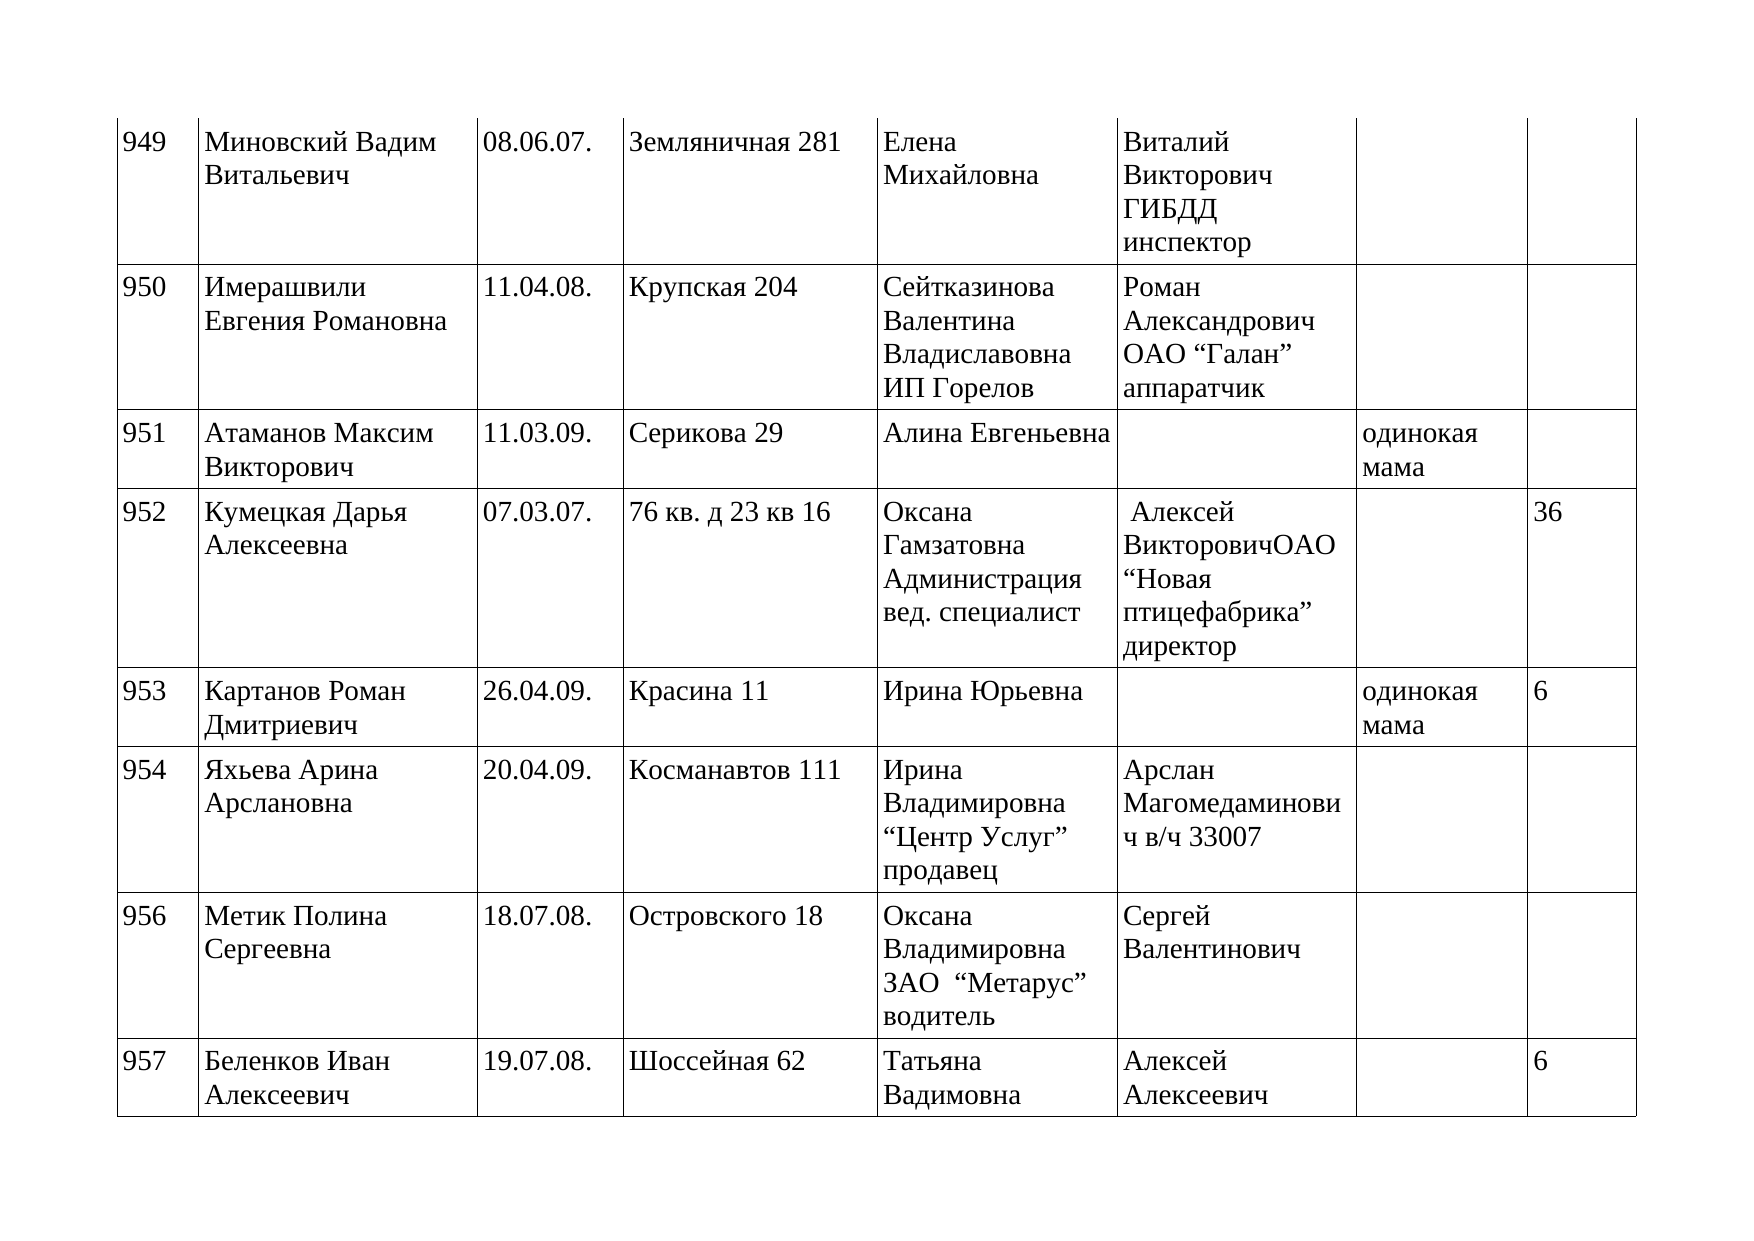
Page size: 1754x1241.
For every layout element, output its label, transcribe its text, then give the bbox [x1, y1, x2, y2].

table_cell одинокая мама [1357, 410, 1527, 488]
table_cell 36 [1528, 489, 1636, 667]
table_cell Роман Александрович ОАО “Галан” аппаратчик [1118, 265, 1356, 409]
table_cell 6 [1528, 1039, 1636, 1116]
table_cell 952 [118, 489, 198, 667]
table_cell [1357, 893, 1527, 1038]
table_cell Красина 11 [624, 668, 877, 746]
table_cell 07.03.07. [478, 489, 623, 667]
table_cell Крупская 204 [624, 265, 877, 409]
table_cell Алексей Алексеевич [1118, 1039, 1356, 1116]
table_cell Яхьева Арина Арслановна [199, 747, 477, 892]
table_cell Беленков Иван Алексеевич [199, 1039, 477, 1116]
table_cell 11.03.09. [478, 410, 623, 488]
table_cell [1357, 1039, 1527, 1116]
table_cell 26.04.09. [478, 668, 623, 746]
table_cell Метик Полина Сергеевна [199, 893, 477, 1038]
table_cell 18.07.08. [478, 893, 623, 1038]
table_cell Оксана Владимировна ЗАО “Метарус” водитель [878, 893, 1117, 1038]
table_cell [1528, 747, 1636, 892]
table_cell [1357, 747, 1527, 892]
table_cell Косманавтов 111 [624, 747, 877, 892]
table_cell Миновский Вадим Витальевич [199, 118, 477, 264]
table_cell [1528, 118, 1636, 264]
table_cell [1118, 668, 1356, 746]
table_cell Арслан Магомедаминович в/ч 33007 [1118, 747, 1356, 892]
table_cell 953 [118, 668, 198, 746]
table_cell 08.06.07. [478, 118, 623, 264]
table_cell [1118, 410, 1356, 488]
table_cell Шоссейная 62 [624, 1039, 877, 1116]
table_cell 957 [118, 1039, 198, 1116]
table_cell 956 [118, 893, 198, 1038]
table_cell одинокая мама [1357, 668, 1527, 746]
table_cell Виталий Викторович ГИБДД инспектор [1118, 118, 1356, 264]
table_cell Алексей ВикторовичОАО “Новая птицефабрика” директор [1118, 489, 1356, 667]
table_cell [1528, 893, 1636, 1038]
table_cell 6 [1528, 668, 1636, 746]
table_cell [1357, 489, 1527, 667]
table_cell [1528, 265, 1636, 409]
table_cell Земляничная 281 [624, 118, 877, 264]
table_cell 20.04.09. [478, 747, 623, 892]
table_cell 19.07.08. [478, 1039, 623, 1116]
table_cell 11.04.08. [478, 265, 623, 409]
table_cell Атаманов Максим Викторович [199, 410, 477, 488]
table_cell Картанов Роман Дмитриевич [199, 668, 477, 746]
table_cell 954 [118, 747, 198, 892]
table_cell Ирина Владимировна “Центр Услуг” продавец [878, 747, 1117, 892]
table_cell Островского 18 [624, 893, 877, 1038]
table_cell Сергей Валентинович [1118, 893, 1356, 1038]
table_cell Имерашвили Евгения Романовна [199, 265, 477, 409]
table_cell [1357, 265, 1527, 409]
table_cell [1528, 410, 1636, 488]
table_cell Сейтказинова Валентина Владиславовна ИП Горелов [878, 265, 1117, 409]
table_cell Ирина Юрьевна [878, 668, 1117, 746]
table_cell Серикова 29 [624, 410, 877, 488]
table_cell Кумецкая Дарья Алексеевна [199, 489, 477, 667]
table_cell Елена Михайловна [878, 118, 1117, 264]
table_cell Татьяна Вадимовна [878, 1039, 1117, 1116]
table_cell 951 [118, 410, 198, 488]
table_cell 950 [118, 265, 198, 409]
table_cell 949 [118, 118, 198, 264]
table_cell [1357, 118, 1527, 264]
table_cell Алина Евгеньевна [878, 410, 1117, 488]
table_cell 76 кв. д 23 кв 16 [624, 489, 877, 667]
table_cell Оксана Гамзатовна Администрация вед. специалист [878, 489, 1117, 667]
